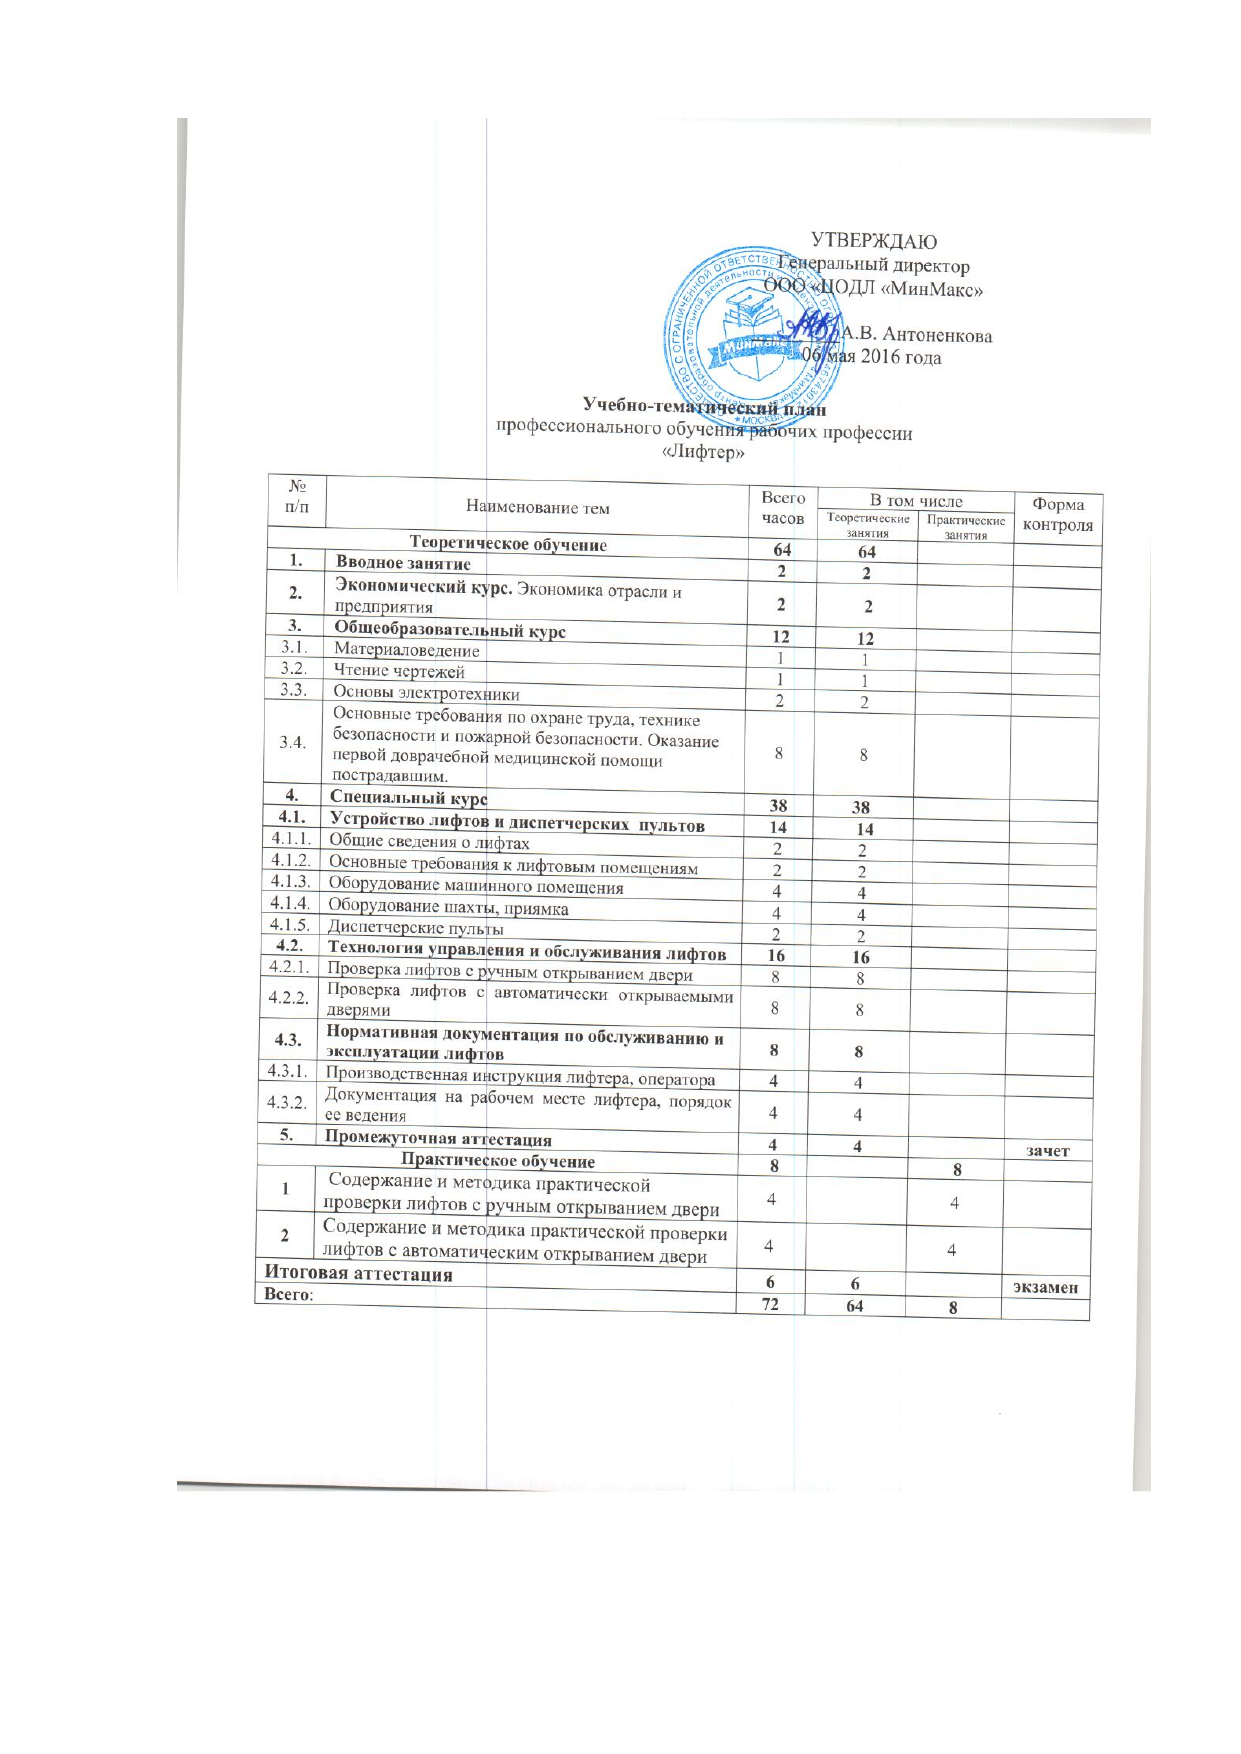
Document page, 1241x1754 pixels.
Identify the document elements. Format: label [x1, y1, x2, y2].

picture [177, 118, 1151, 1495]
